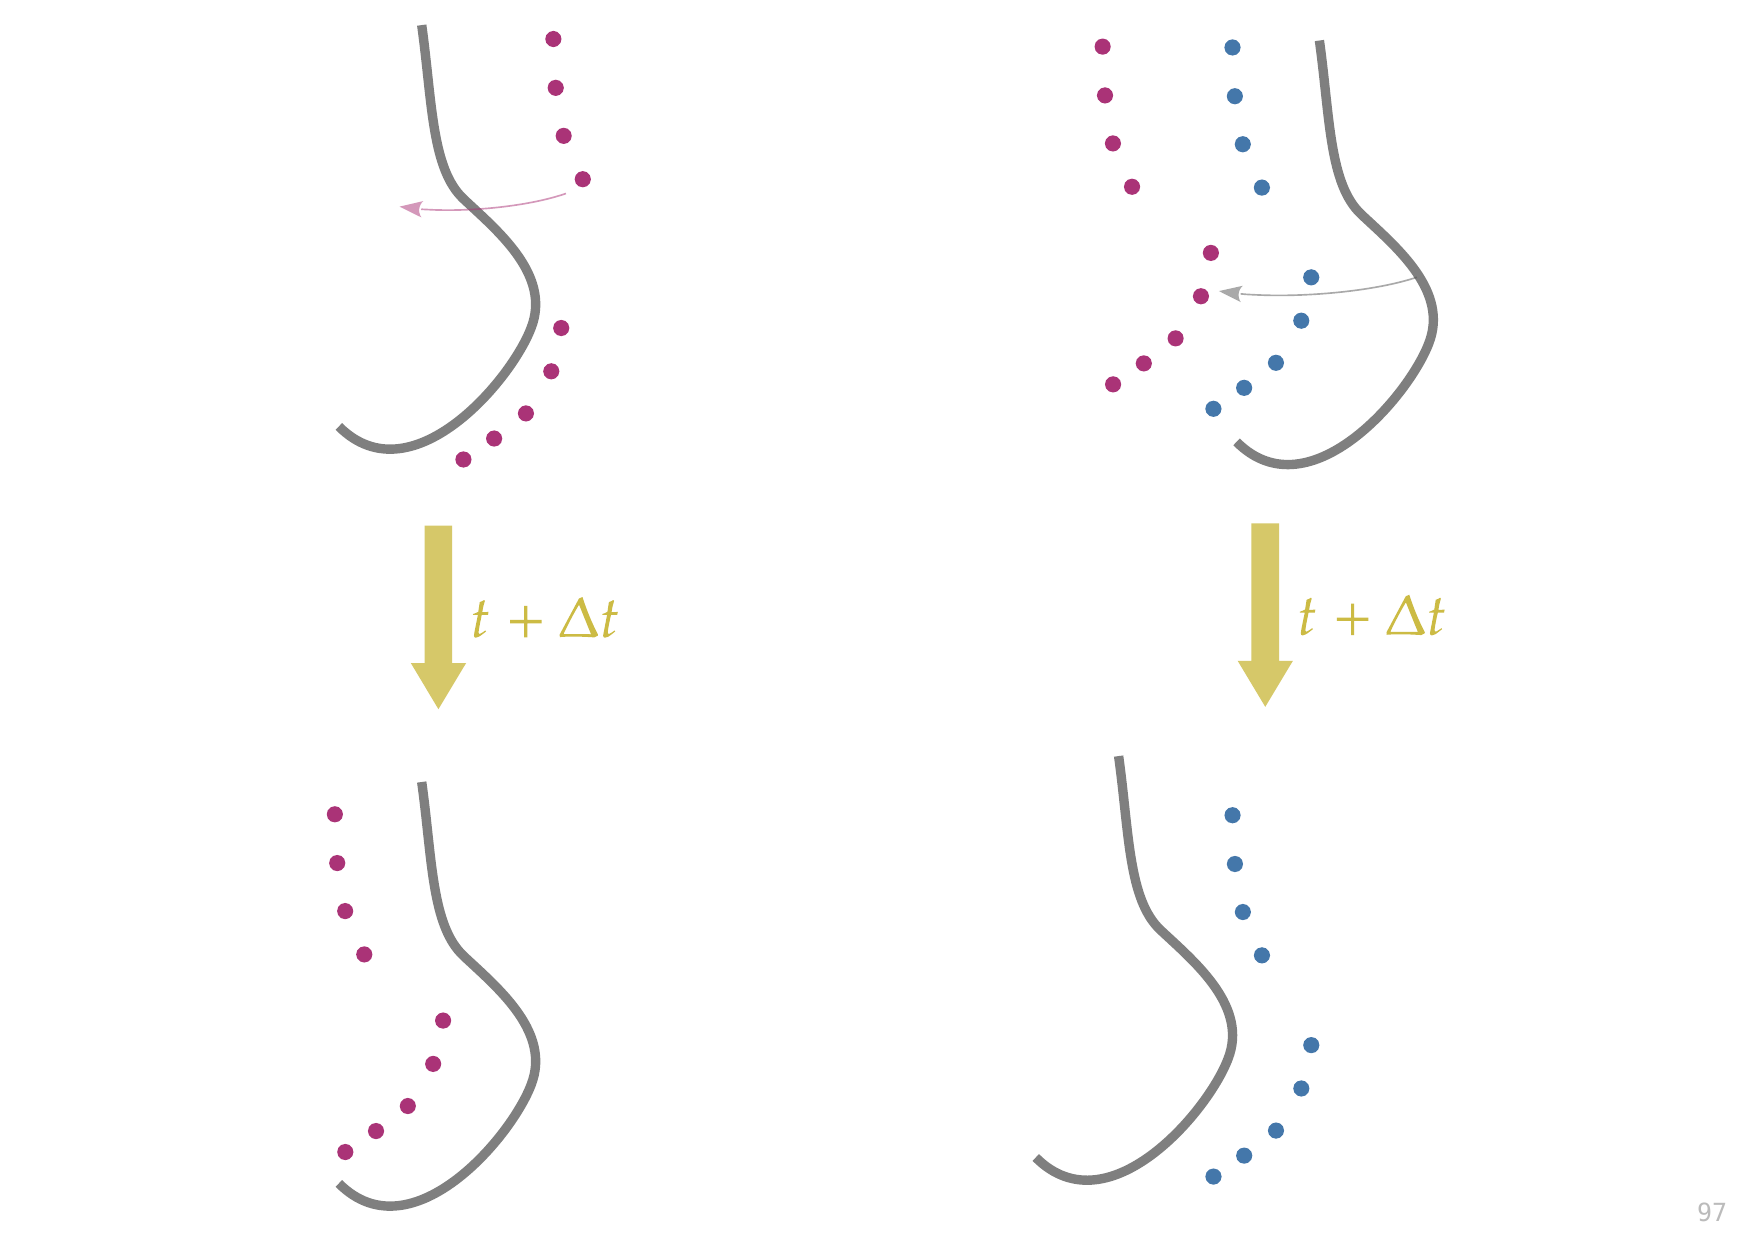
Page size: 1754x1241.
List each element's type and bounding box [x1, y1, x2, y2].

text_box [1202, 244, 1220, 262]
text_box [510, 605, 542, 638]
text_box [1226, 855, 1244, 873]
text_box [1236, 1147, 1253, 1164]
text_box [1224, 807, 1241, 824]
text_box [574, 171, 591, 188]
text_box [1336, 603, 1369, 636]
text_box [545, 30, 562, 48]
text_box [1237, 523, 1293, 707]
text_box [555, 127, 572, 144]
text_box [1205, 1168, 1222, 1185]
text_box [1267, 354, 1285, 371]
text_box [1192, 288, 1210, 305]
text_box [1135, 355, 1152, 372]
text_box [1234, 136, 1251, 153]
text_box [410, 525, 467, 710]
text_box [1386, 594, 1425, 636]
text_box [559, 597, 598, 638]
text_box [1205, 400, 1222, 417]
text_box [1303, 269, 1320, 286]
text_box [329, 854, 346, 872]
text_box [1299, 597, 1316, 636]
text_box [435, 1012, 452, 1029]
text_box [425, 1055, 442, 1073]
text_box [472, 600, 489, 638]
text_box [399, 1097, 416, 1115]
text_box [547, 79, 564, 96]
text_box [1104, 376, 1122, 393]
text_box [543, 363, 560, 380]
text_box [367, 1122, 385, 1140]
text_box [1167, 330, 1184, 347]
text_box [1226, 88, 1243, 105]
text_box [1267, 1122, 1285, 1139]
text_box [1303, 1037, 1320, 1054]
text_box [1293, 312, 1310, 329]
text_box [1224, 39, 1241, 56]
text_box [326, 806, 343, 823]
text_box [1293, 1080, 1310, 1097]
text_box [602, 600, 618, 638]
text_box [1104, 135, 1122, 152]
text_box [1094, 38, 1111, 55]
text_box [356, 946, 373, 963]
text_box [1253, 947, 1271, 964]
text_box [455, 451, 472, 468]
text_box [1253, 179, 1271, 196]
text_box [1096, 87, 1114, 104]
text_box [486, 430, 503, 447]
text_box [337, 902, 354, 920]
text_box [1123, 178, 1141, 195]
text_box [1234, 903, 1251, 921]
text_box [517, 405, 535, 422]
text_box [553, 319, 570, 337]
text_box [337, 1143, 354, 1161]
text_box [1236, 379, 1253, 396]
text_box [1429, 597, 1445, 636]
